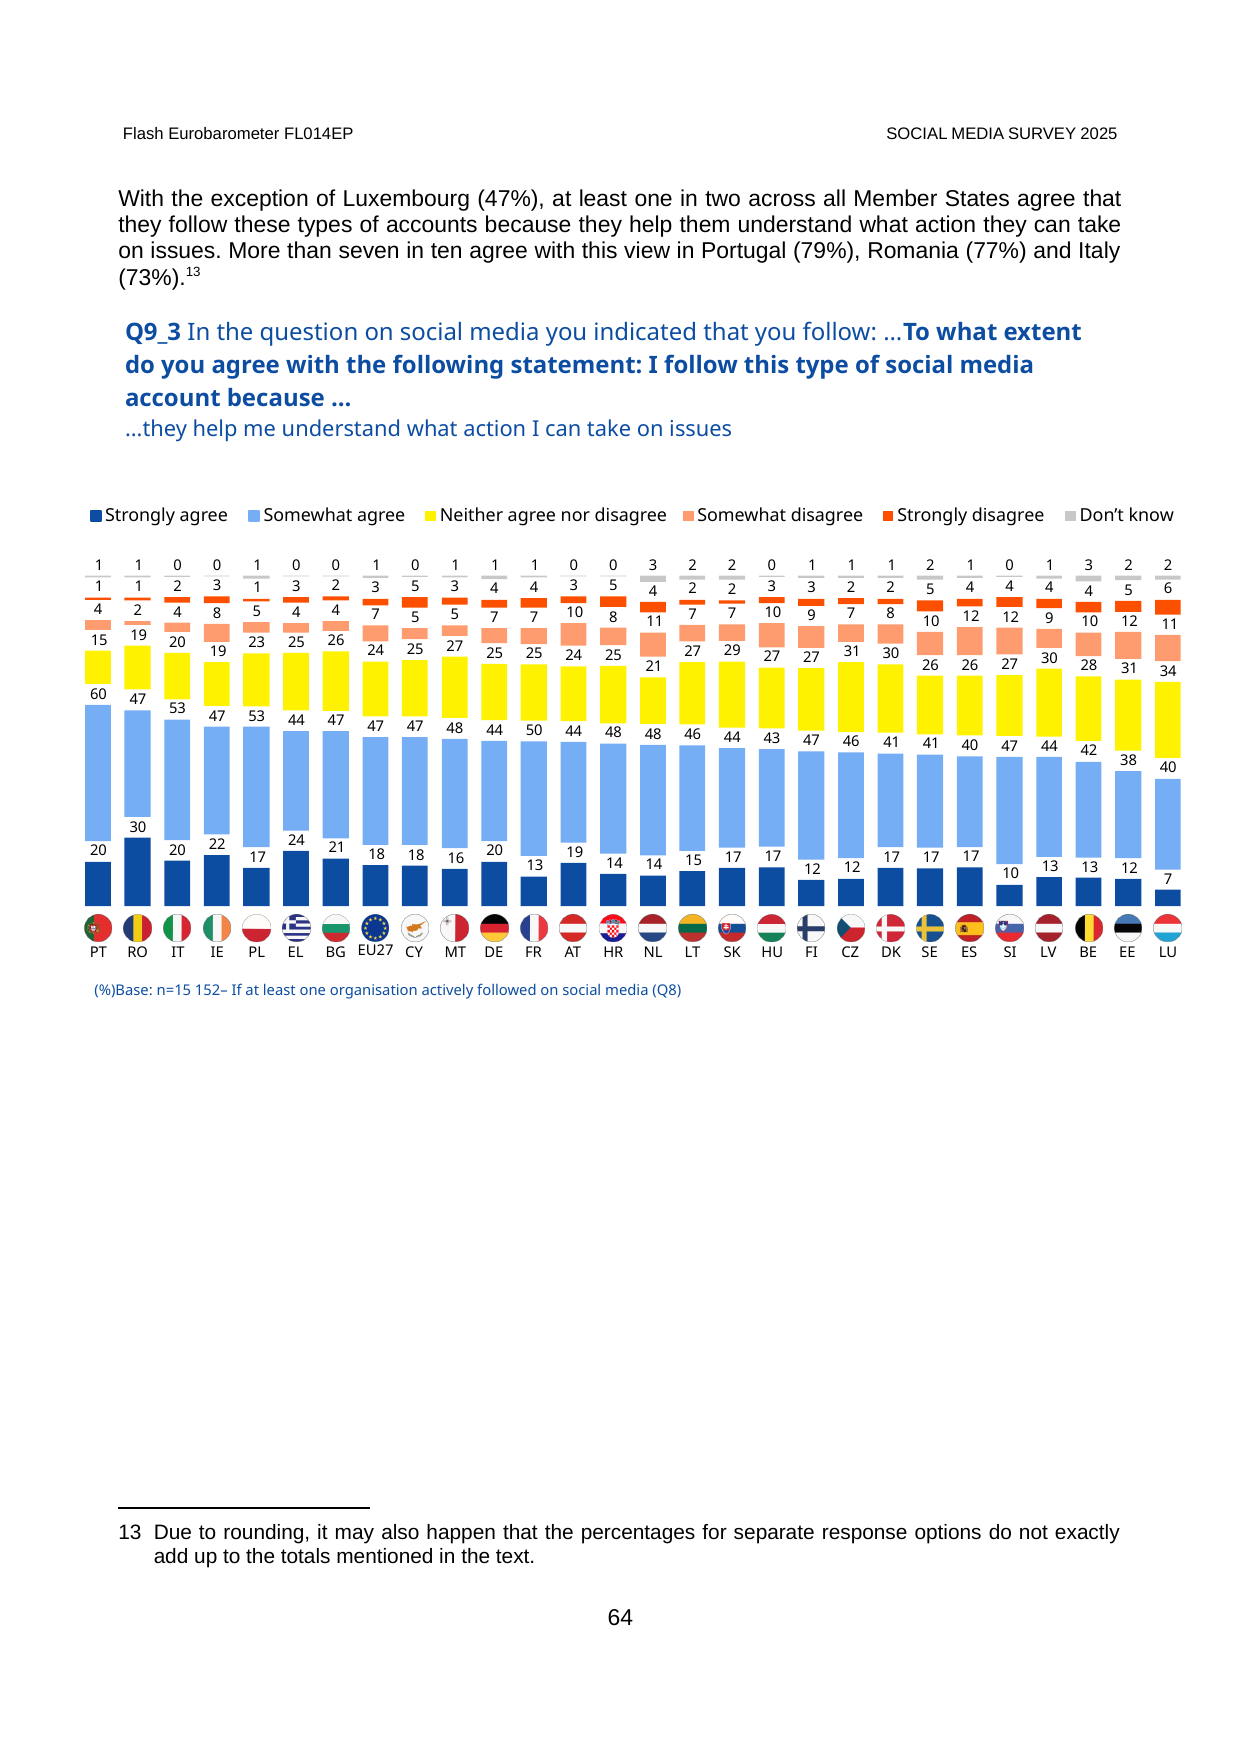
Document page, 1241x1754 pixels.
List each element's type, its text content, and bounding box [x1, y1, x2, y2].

picture [440, 914, 469, 942]
picture [559, 914, 587, 942]
picture [955, 914, 984, 942]
picture [361, 914, 389, 942]
picture [876, 914, 905, 942]
picture [401, 914, 429, 942]
picture [480, 914, 509, 942]
picture [678, 914, 707, 942]
picture [837, 914, 865, 942]
picture [322, 914, 350, 942]
picture [282, 914, 311, 942]
picture [163, 914, 191, 942]
picture [1035, 914, 1063, 942]
picture [203, 914, 231, 942]
picture [916, 914, 944, 942]
picture [1153, 914, 1182, 942]
picture [123, 914, 152, 942]
text Due to rounding, it may also happen that the percentages for separate response options do not exactly add up to the totals mentioned in the text. [118, 1520, 1122, 1568]
picture [1075, 914, 1103, 942]
text With the exception of Luxembourg (47%), at least one in two across all Member States agree that they follow these types of accounts because they help them understand what action they can take on issues. More than seven in ten agree with this view in Portugal (79%), Romania (77%) and Italy (73%). [118, 184, 1122, 290]
picture [84, 914, 112, 942]
picture [797, 914, 825, 942]
picture [638, 914, 667, 942]
picture [757, 914, 786, 942]
picture [995, 914, 1024, 942]
picture [520, 914, 548, 942]
picture [1114, 914, 1142, 942]
picture [718, 914, 746, 942]
picture [242, 914, 271, 942]
picture [599, 914, 627, 942]
